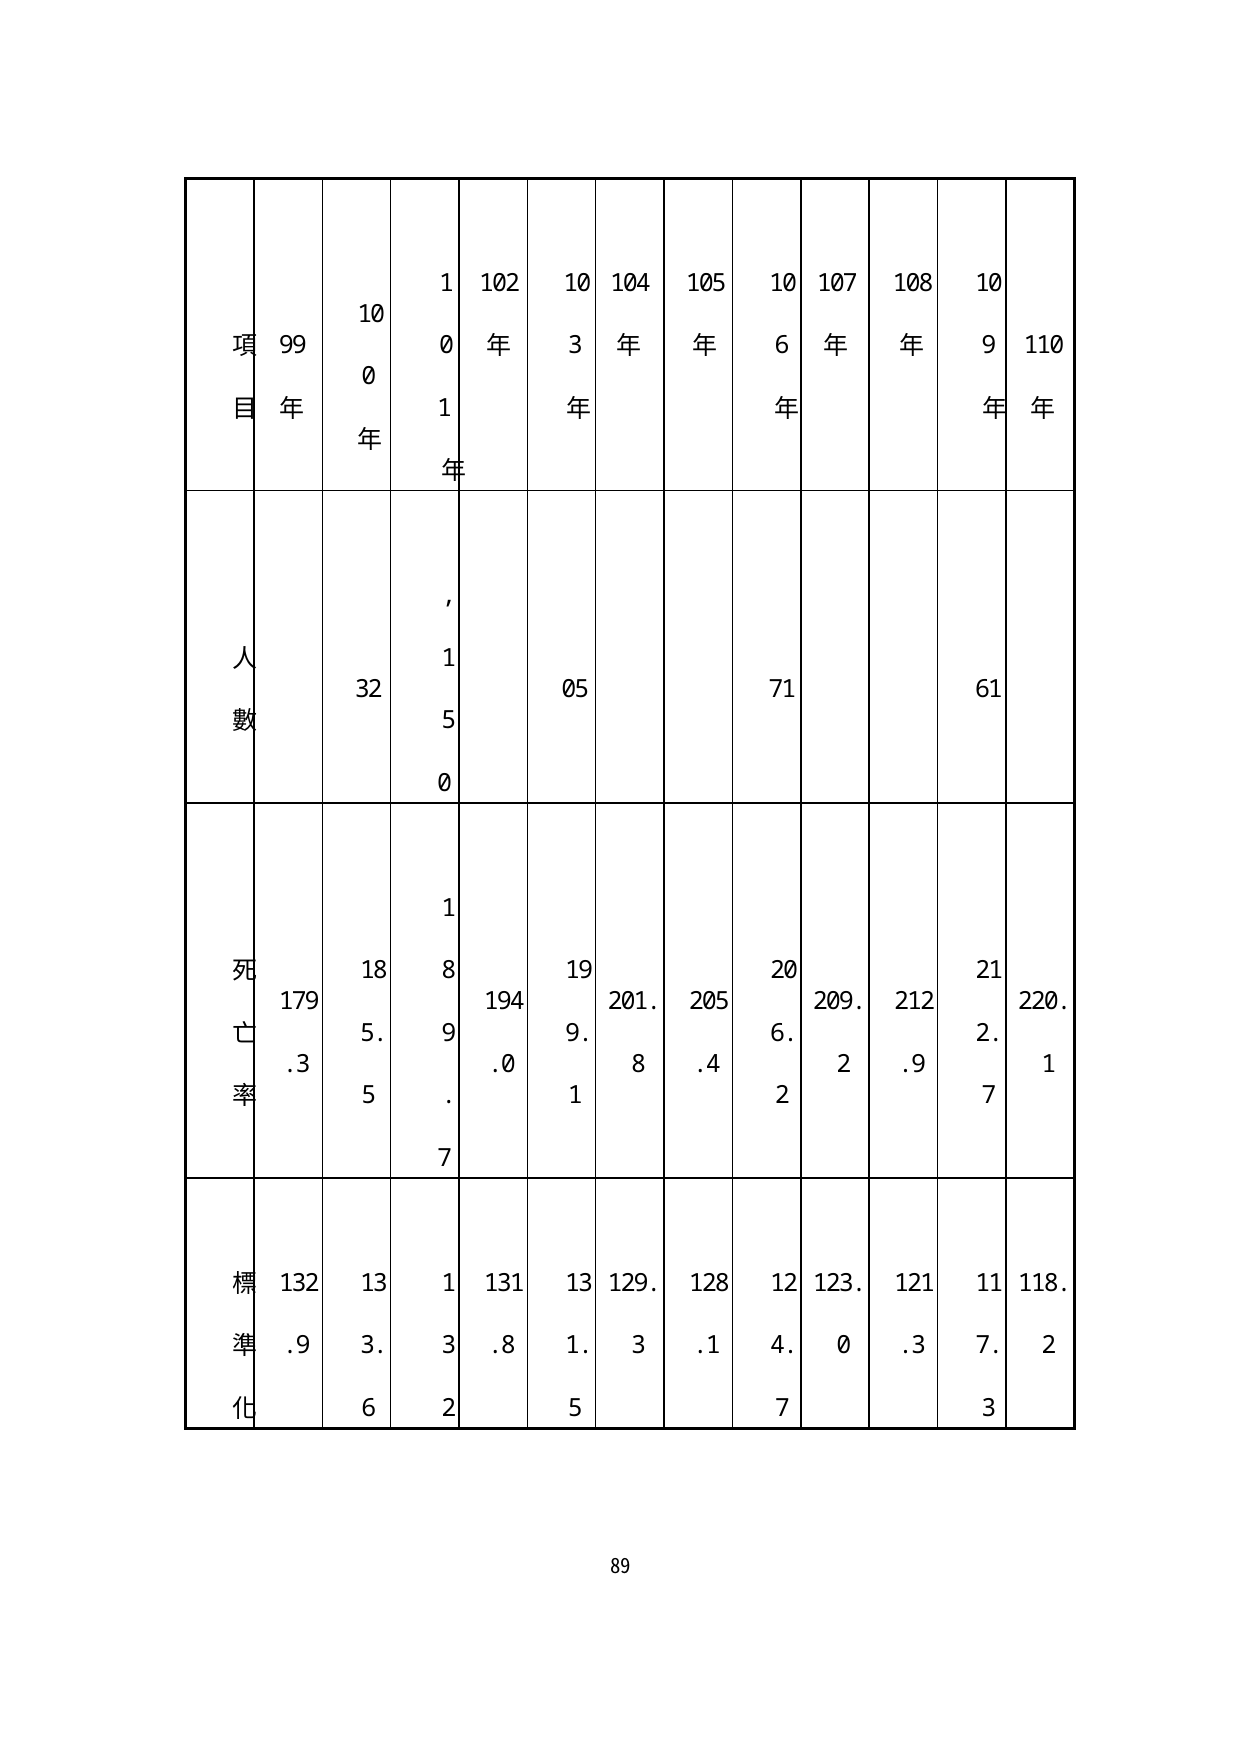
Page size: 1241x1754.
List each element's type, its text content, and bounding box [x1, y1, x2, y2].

table_cell 212.9 [870, 804, 937, 1177]
table_cell 199.1 [528, 804, 595, 1177]
table_cell 133.6 [323, 1179, 390, 1427]
table_cell [255, 491, 322, 802]
table_cell 205.4 [665, 804, 732, 1177]
table_cell 121.3 [870, 1179, 937, 1427]
table_cell 132.9 [255, 1179, 322, 1427]
table_header 103年 [528, 180, 595, 490]
table_cell 死亡人數 [187, 491, 253, 802]
table_header 99年 [255, 180, 322, 490]
table_cell 220.1 [1007, 804, 1073, 1177]
table_cell [1007, 491, 1073, 802]
table_cell 179.3 [255, 804, 322, 1177]
table_header 項目 [187, 180, 253, 490]
table_header 107年 [802, 180, 868, 490]
table_cell ,150 [391, 491, 458, 802]
table_cell [870, 491, 937, 802]
table_cell 129.3 [596, 1179, 663, 1427]
table_header 100年 [323, 180, 390, 490]
table_header 108年 [870, 180, 937, 490]
table_cell 131.8 [460, 1179, 527, 1427]
table_cell 209.2 [802, 804, 868, 1177]
table_cell [802, 491, 868, 802]
table_cell 201.8 [596, 804, 663, 1177]
table_cell 117.3 [938, 1179, 1005, 1427]
table_header 101年 [391, 180, 458, 490]
table_header 110年 [1007, 180, 1073, 490]
table_cell 118.2 [1007, 1179, 1073, 1427]
table_cell 71 [733, 491, 800, 802]
table_cell 194.0 [460, 804, 527, 1177]
table_cell 132 [391, 1179, 458, 1427]
table_cell 185.5 [323, 804, 390, 1177]
table_cell [596, 491, 663, 802]
table_cell 05 [528, 491, 595, 802]
table_header 106年 [733, 180, 800, 490]
table_cell 標準化死亡率 [187, 1179, 253, 1427]
table_cell 128.1 [665, 1179, 732, 1427]
table_cell 死亡率 [187, 804, 253, 1177]
table_cell 212.7 [938, 804, 1005, 1177]
table_header 102年 [460, 180, 527, 490]
table_cell [665, 491, 732, 802]
table_cell 206.2 [733, 804, 800, 1177]
table_cell 189.7 [391, 804, 458, 1177]
table_cell 死亡人數 [242, 718, 250, 729]
table_cell 123.0 [802, 1179, 868, 1427]
table_cell 61 [938, 491, 1005, 802]
table_header 104年 [596, 180, 663, 490]
table_cell 131.5 [528, 1179, 595, 1427]
table_header 109年 [938, 180, 1005, 490]
table_cell 32 [323, 491, 390, 802]
table_cell [460, 491, 527, 802]
table_cell 124.7 [733, 1179, 800, 1427]
table_header 105年 [665, 180, 732, 490]
